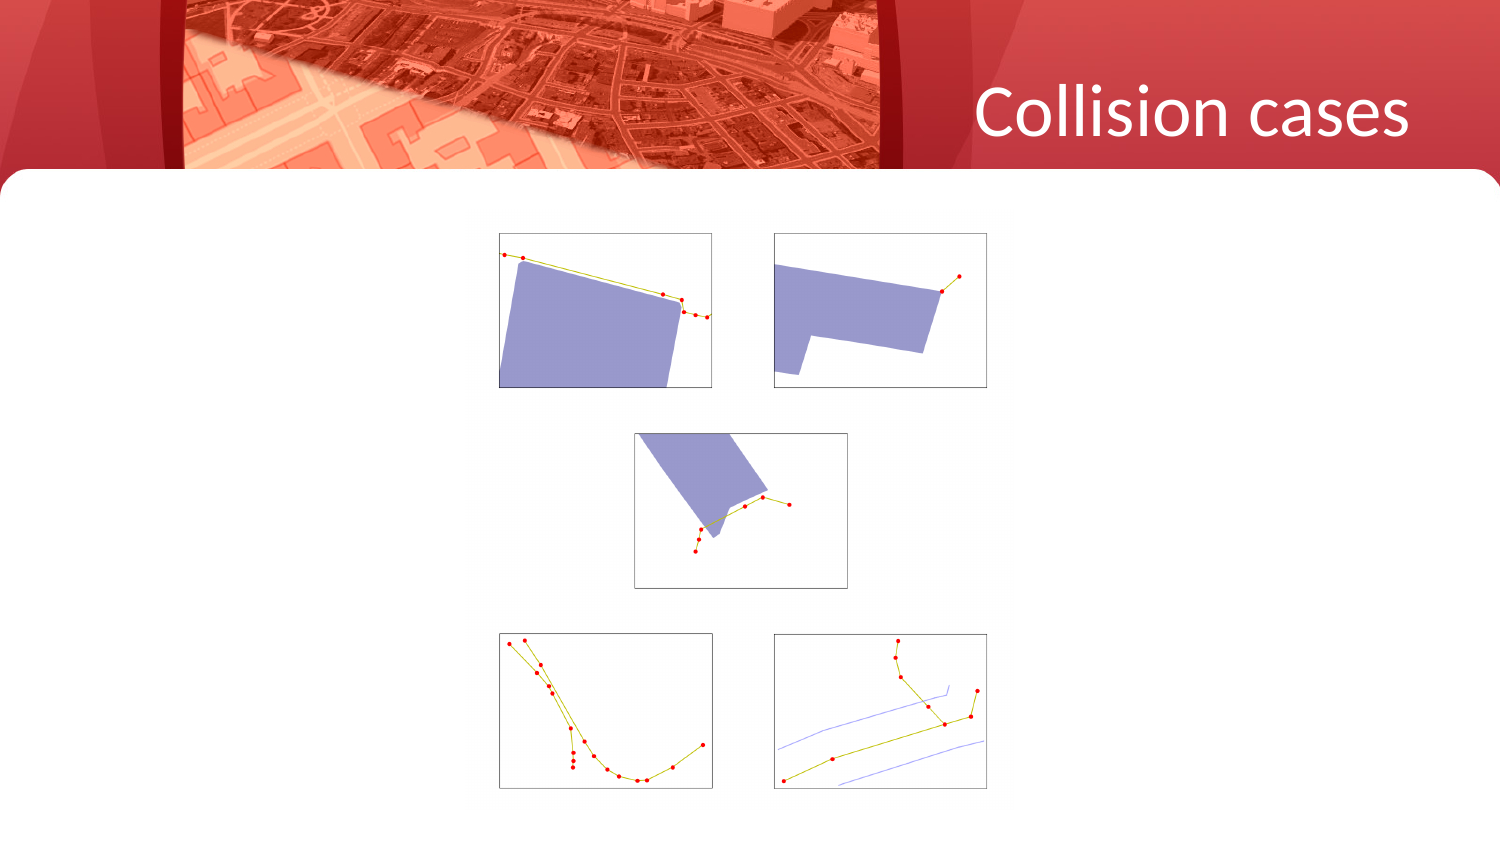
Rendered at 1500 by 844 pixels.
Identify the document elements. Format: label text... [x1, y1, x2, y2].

title Collision cases [73, 44, 1427, 170]
picture [0, 0, 1500, 844]
